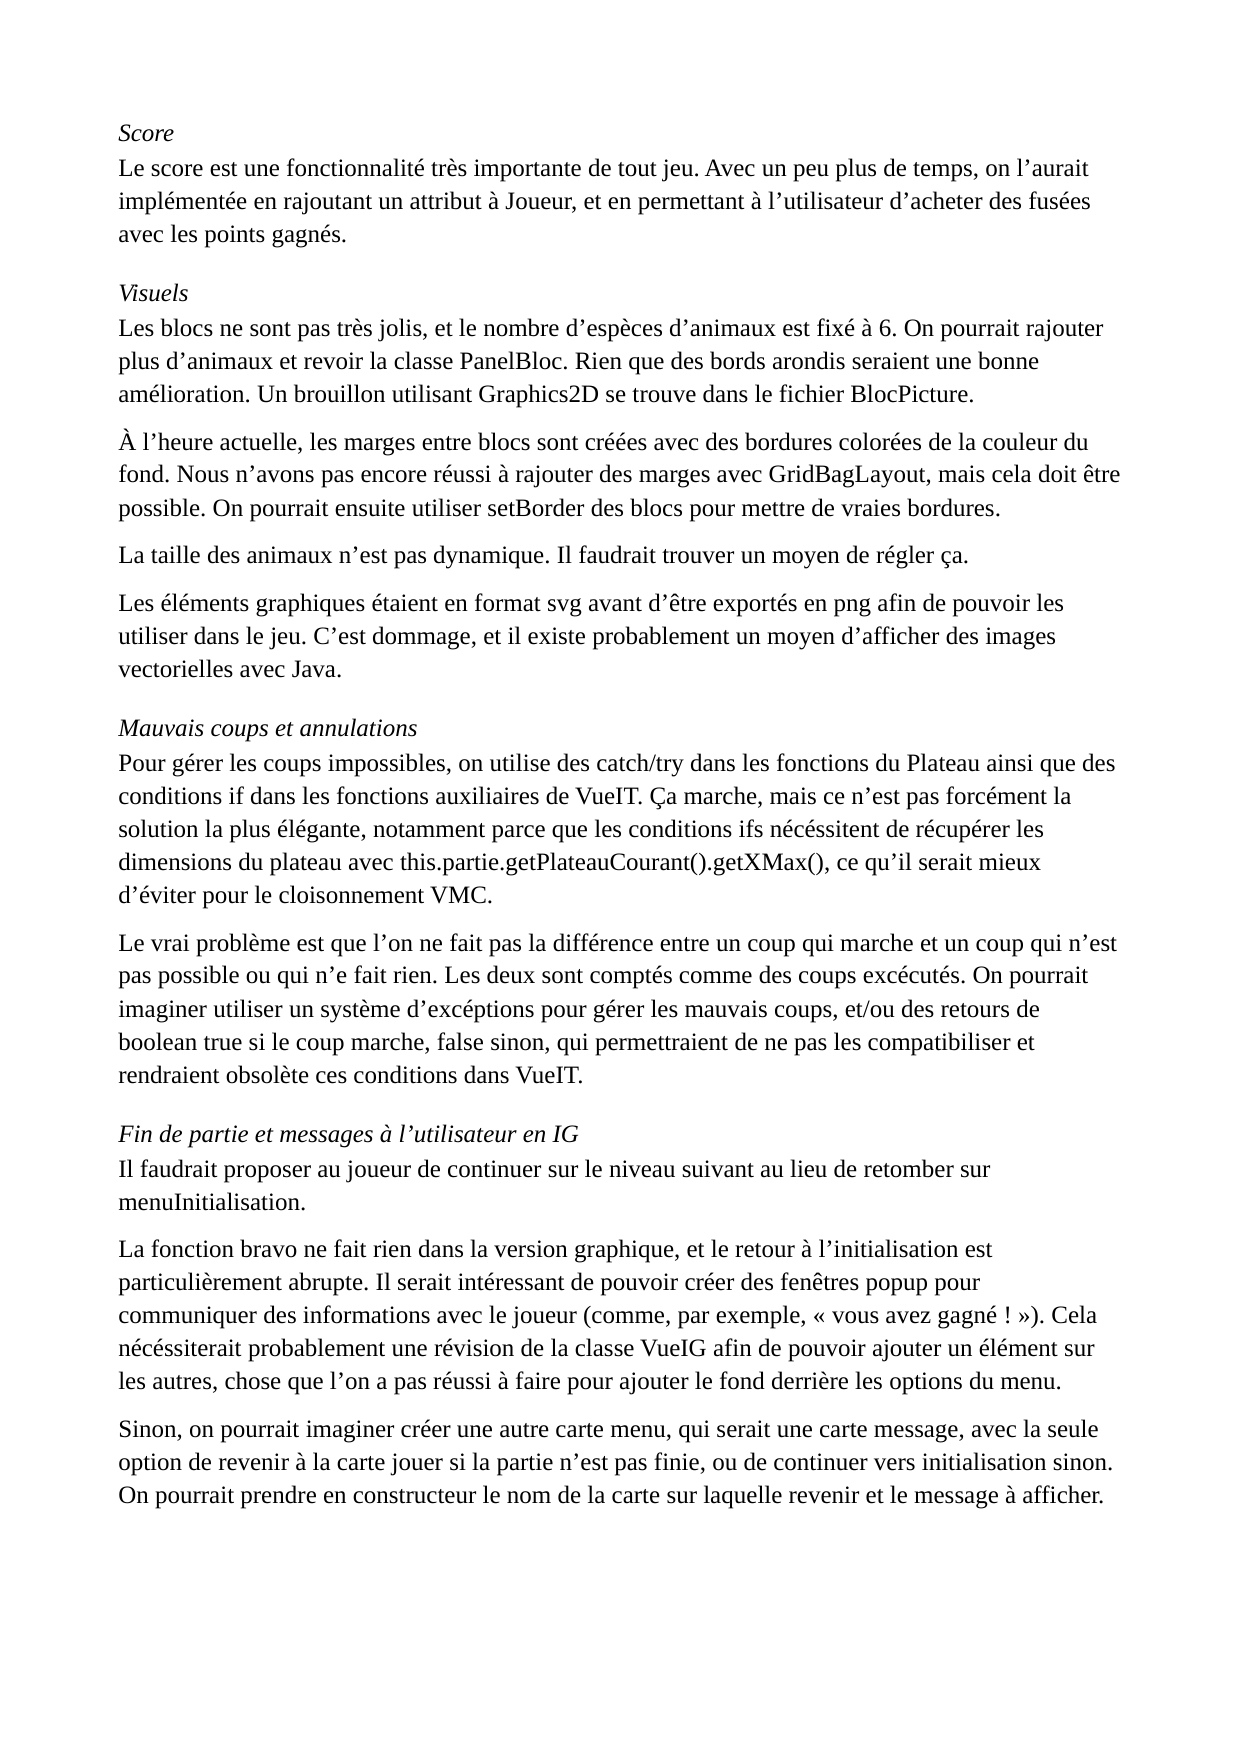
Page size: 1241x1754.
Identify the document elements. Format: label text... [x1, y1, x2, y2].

text Le vrai problème est que l’on ne fait pas la différence entre un coup qui marche et un coup qui n’est pas possible ou qui n’e fait rien. Les deux sont comptés comme des coups excécutés. On pourrait imaginer utiliser un système d’excéptions pour gérer les mauvais coups, et/ou des retours de boolean true si le coup marche, false sinon, qui permettraient de ne pas les compatibiliser et rendraient obsolète ces conditions dans VueIT. [118, 928, 1122, 1088]
subtitle Fin de partie et messages à l’utilisateur en IG [118, 1119, 1122, 1148]
text La fonction bravo ne fait rien dans la version graphique, et le retour à l’initialisation est particulièrement abrupte. Il serait intéressant de pouvoir créer des fenêtres popup pour communiquer des informations avec le joueur (comme, par exemple, « vous avez gagné ! »). Cela nécéssiterait probablement une révision de la classe VueIG afin de pouvoir ajouter un élément sur les autres, chose que l’on a pas réussi à faire pour ajouter le fond derrière les options du menu. [118, 1234, 1122, 1395]
subtitle Visuels [118, 278, 1122, 307]
text La taille des animaux n’est pas dynamique. Il faudrait trouver un moyen de régler ça. [118, 540, 1122, 569]
text Les éléments graphiques étaient en format svg avant d’être exportés en png afin de pouvoir les utiliser dans le jeu. C’est dommage, et il existe probablement un moyen d’afficher des images vectorielles avec Java. [118, 588, 1122, 683]
text Sinon, on pourrait imaginer créer une autre carte menu, qui serait une carte message, avec la seule option de revenir à la carte jouer si la partie n’est pas finie, ou de continuer vers initialisation sinon. On pourrait prendre en constructeur le nom de la carte sur laquelle revenir et le message à afficher. [118, 1414, 1122, 1509]
text Pour gérer les coups impossibles, on utilise des catch/try dans les fonctions du Plateau ainsi que des conditions if dans les fonctions auxiliaires de VueIT. Ça marche, mais ce n’est pas forcément la solution la plus élégante, notamment parce que les conditions ifs nécéssitent de récupérer les dimensions du plateau avec this.partie.getPlateauCourant().getXMax(), ce qu’il serait mieux d’éviter pour le cloisonnement VMC. [118, 748, 1122, 909]
text Les blocs ne sont pas très jolis, et le nombre d’espèces d’animaux est fixé à 6. On pourrait rajouter plus d’animaux et revoir la classe PanelBloc. Rien que des bords arondis seraient une bonne amélioration. Un brouillon utilisant Graphics2D se trouve dans le fichier BlocPicture. [118, 313, 1122, 408]
text À l’heure actuelle, les marges entre blocs sont créées avec des bordures colorées de la couleur du fond. Nous n’avons pas encore réussi à rajouter des marges avec GridBagLayout, mais cela doit être possible. On pourrait ensuite utiliser setBorder des blocs pour mettre de vraies bordures. [118, 427, 1122, 521]
subtitle Mauvais coups et annulations [118, 713, 1122, 742]
text Le score est une fonctionnalité très importante de tout jeu. Avec un peu plus de temps, on l’aurait implémentée en rajoutant un attribut à Joueur, et en permettant à l’utilisateur d’acheter des fusées avec les points gagnés. [118, 153, 1122, 248]
text Il faudrait proposer au joueur de continuer sur le niveau suivant au lieu de retomber sur menuInitialisation. [118, 1154, 1122, 1216]
subtitle Score [118, 118, 1122, 147]
